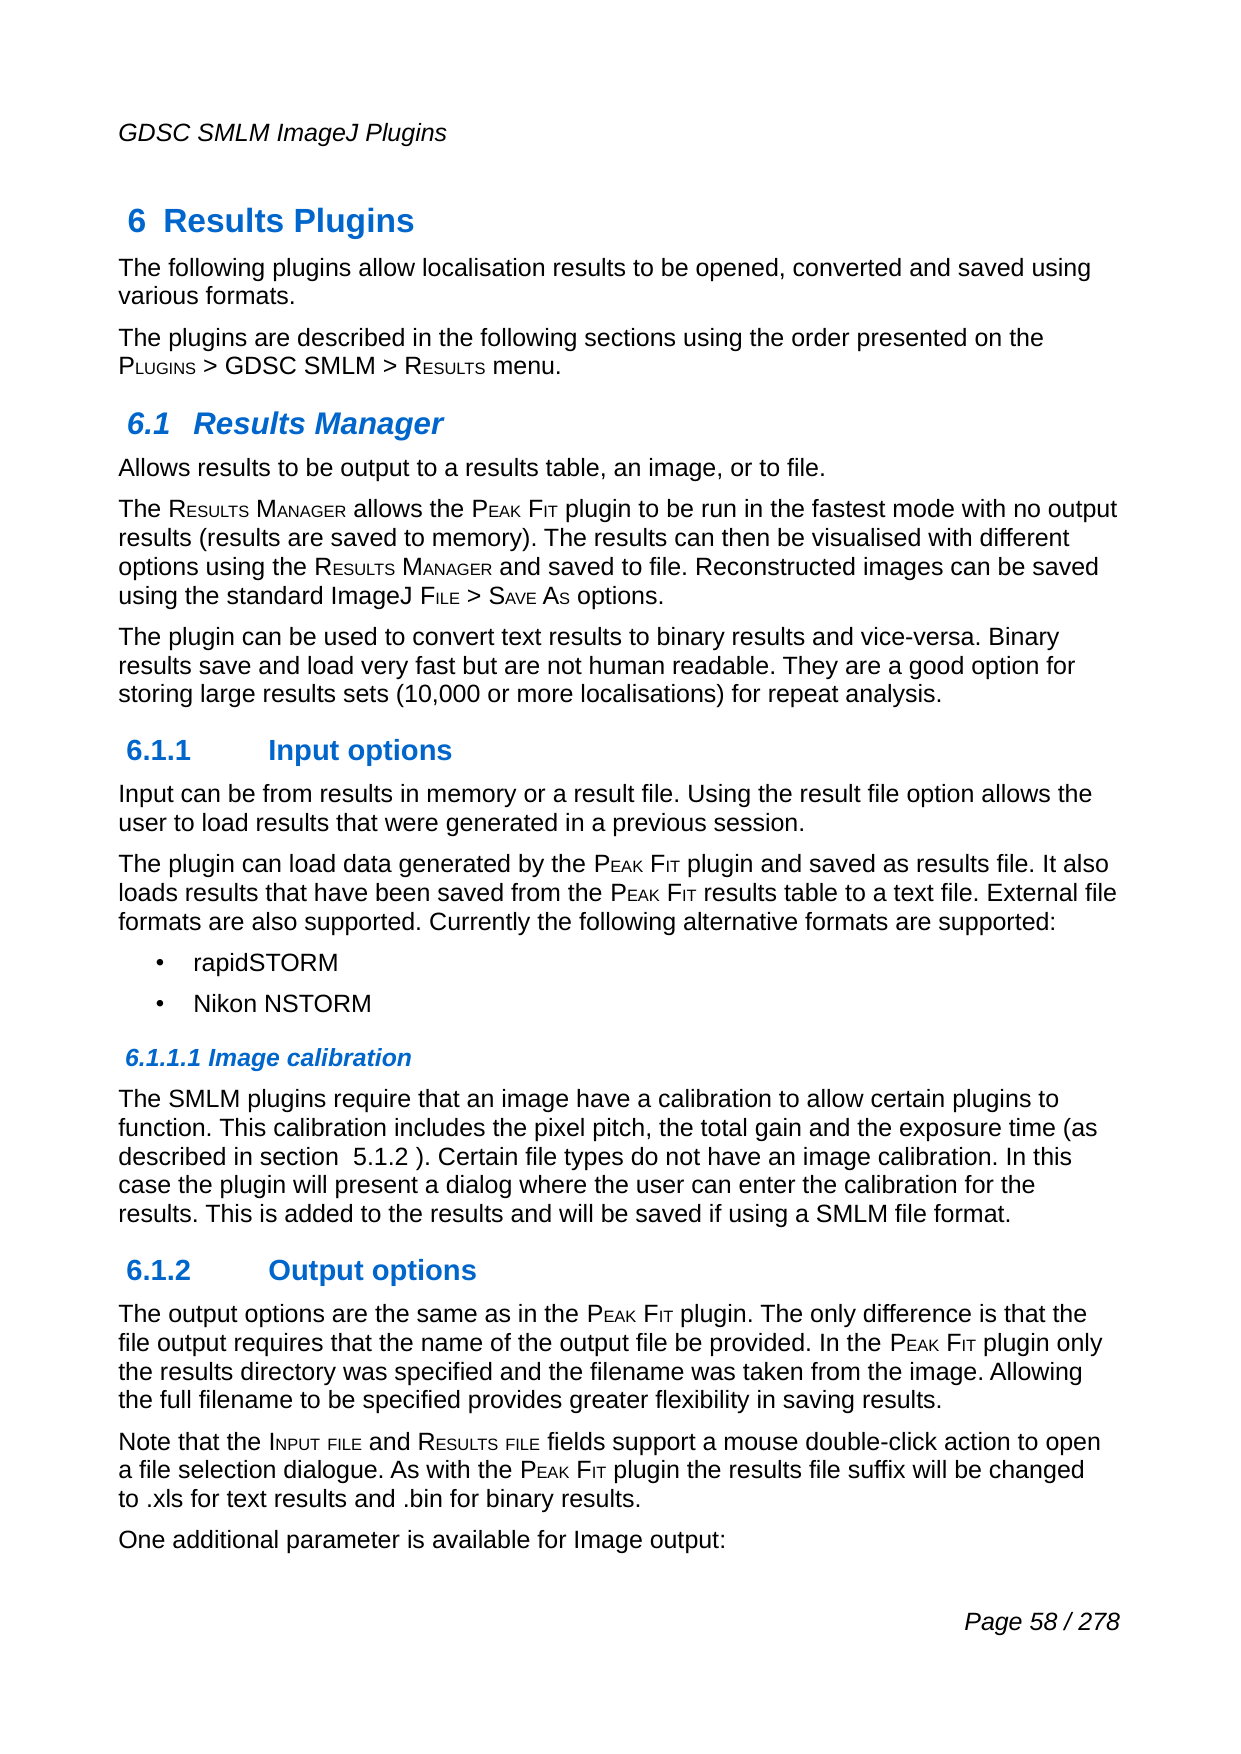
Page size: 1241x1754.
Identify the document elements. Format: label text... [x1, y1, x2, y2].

text Input can be from results in memory or a result file. Using the result file option allows the user to load results that were generated in a previous session. [118, 779, 1122, 837]
text Allows results to be output to a results table, an image, or to file. [118, 453, 1122, 482]
subtitle Output options [118, 1253, 1122, 1286]
list Nikon NSTORM [156, 989, 1122, 1018]
text The Results Manager allows the Peak Fit plugin to be run in the fastest mode with no output results (results are saved to memory). The results can then be visualised with different options using the Results Manager and saved to file. Reconstructed images can be saved using the standard ImageJ File > Save As options. [118, 494, 1122, 609]
text The plugins are described in the following sections using the order presented on the Plugins > GDSC SMLM > Results menu. [118, 322, 1122, 380]
text The plugin can be used to convert text results to binary results and vice-versa. Binary results save and load very fast but are not human readable. They are a good option for storing large results sets (10,000 or more localisations) for repeat analysis. [118, 622, 1122, 708]
subtitle Results Manager [118, 405, 1122, 441]
text One additional parameter is available for Image output: [118, 1525, 1122, 1554]
text Note that the Input file and Results file fields support a mouse double-click action to open a file selection dialogue. As with the Peak Fit plugin the results file suffix will be changed to .xls for text results and .bin for binary results. [118, 1426, 1122, 1513]
subtitle Image calibration [118, 1043, 1122, 1072]
subtitle Results Plugins [118, 201, 1122, 240]
text The output options are the same as in the Peak Fit plugin. The only difference is that the file output requires that the name of the output file be provided. In the Peak Fit plugin only the results directory was specified and the filename was taken from the image. Allowing the full filename to be specified provides greater flexibility in saving results. [118, 1299, 1122, 1414]
text The following plugins allow localisation results to be opened, converted and saved using various formats. [118, 252, 1122, 310]
text The plugin can load data generated by the Peak Fit plugin and saved as results file. It also loads results that have been saved from the Peak Fit results table to a text file. External file formats are also supported. Currently the following alternative formats are supported: [118, 849, 1122, 935]
subtitle Input options [118, 733, 1122, 767]
text The SMLM plugins require that an image have a calibration to allow certain plugins to function. This calibration includes the pixel pitch, the total gain and the exposure time (as described in section 5.1.2). Certain file types do not have an image calibration. In this case the plugin will present a dialog where the user can enter the calibration for the results. This is added to the results and will be saved if using a SMLM file format. [118, 1084, 1122, 1228]
list rapidSTORM [156, 948, 1122, 977]
